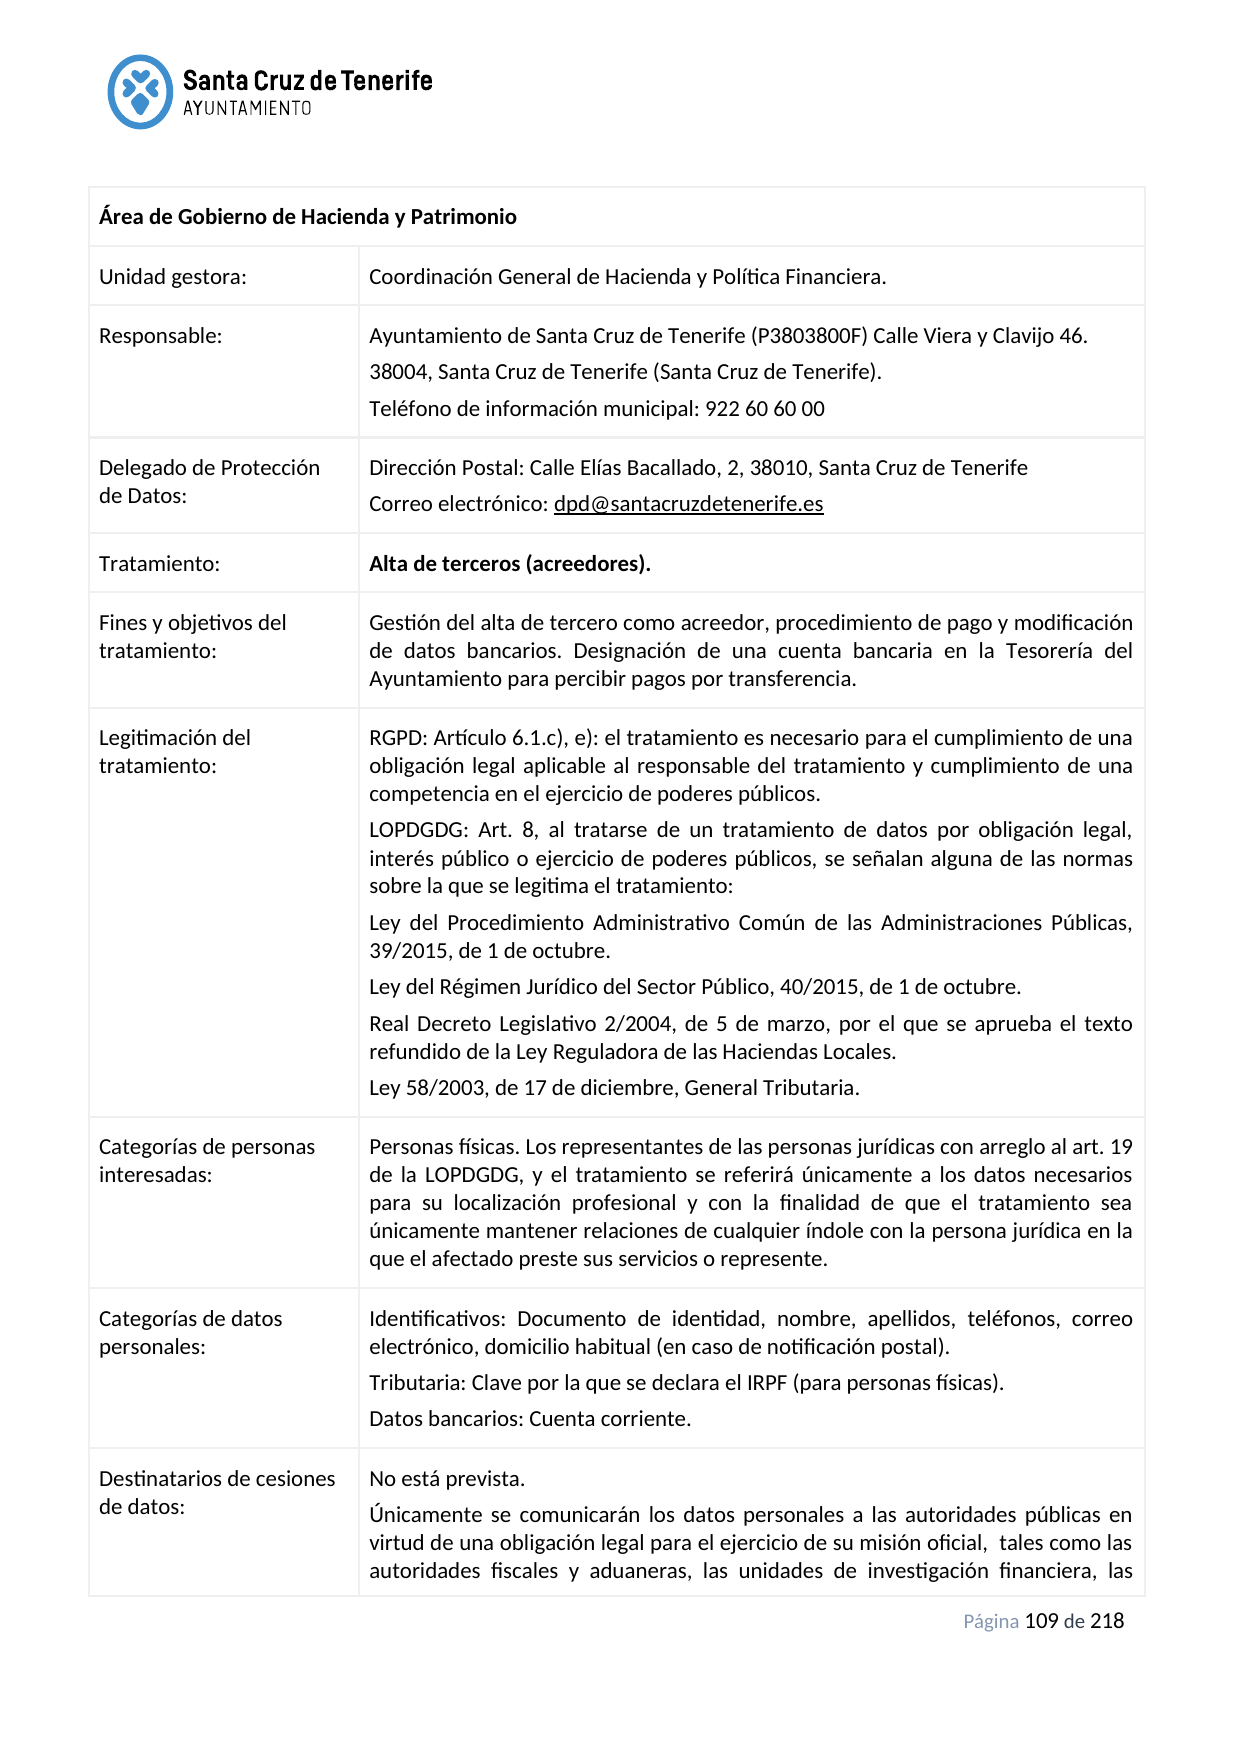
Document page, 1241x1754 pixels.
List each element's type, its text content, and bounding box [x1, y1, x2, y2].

table_cell Alta de terceros (acreedores). [360, 534, 1144, 591]
table_cell No está prevista. Únicamente se comunicarán los datos personales a las autoridades públicas en virtud de una obligación legal para el ejercicio de su misión oficial, tales como las autoridades fiscales y aduaneras, las unidades de investigación financiera, las [360, 1449, 1144, 1594]
table_cell Tratamiento: [90, 534, 358, 591]
table_cell Categorías de personas interesadas: [90, 1118, 358, 1287]
table_cell Identificativos: Documento de identidad, nombre, apellidos, teléfonos, correo electrónico, domicilio habitual (en caso de notificación postal). Tributaria: Clave por la que se declara el IRPF (para personas físicas). Datos bancarios: Cuenta corriente. [360, 1289, 1144, 1447]
table_cell Responsable: [90, 306, 358, 436]
table_cell Gestión del alta de tercero como acreedor, procedimiento de pago y modificación de datos bancarios. Designación de una cuenta bancaria en la Tesorería del Ayuntamiento para percibir pagos por transferencia. [360, 593, 1144, 707]
table_cell Fines y objetivos del tratamiento: [90, 593, 358, 707]
table_cell Coordinación General de Hacienda y Política Financiera. [360, 247, 1144, 304]
table_header Área de Gobierno de Hacienda y Patrimonio [90, 188, 1144, 245]
table_cell Delegado de Protección de Datos: [90, 439, 358, 532]
table_cell RGPD: Artículo 6.1.c), e): el tratamiento es necesario para el cumplimiento de una obligación legal aplicable al responsable del tratamiento y cumplimiento de una competencia en el ejercicio de poderes públicos. LOPDGDG: Art. 8, al tratarse de un tratamiento de datos por obligación legal, interés público o ejercicio de poderes públicos, se señalan alguna de las normas sobre la que se legitima el tratamiento: Ley del Procedimiento Administrativo Común de las Administraciones Públicas, 39/2015, de 1 de octubre. Ley del Régimen Jurídico del Sector Público, 40/2015, de 1 de octubre. Real Decreto Legislativo 2/2004, de 5 de marzo, por el que se aprueba el texto refundido de la Ley Reguladora de las Haciendas Locales. Ley 58/2003, de 17 de diciembre, General Tributaria. [360, 709, 1144, 1116]
table_cell Unidad gestora: [90, 247, 358, 304]
table_cell Personas físicas. Los representantes de las personas jurídicas con arreglo al art. 19 de la LOPDGDG, y el tratamiento se referirá únicamente a los datos necesarios para su localización profesional y con la finalidad de que el tratamiento sea únicamente mantener relaciones de cualquier índole con la persona jurídica en la que el afectado preste sus servicios o represente. [360, 1118, 1144, 1287]
table_cell Categorías de datos personales: [90, 1289, 358, 1447]
table_cell Dirección Postal: Calle Elías Bacallado, 2, 38010, Santa Cruz de Tenerife Correo electrónico: dpd@santacruzdetenerife.es [360, 439, 1144, 532]
table_cell Destinatarios de cesiones de datos: [90, 1449, 358, 1594]
table_cell Ayuntamiento de Santa Cruz de Tenerife (P3803800F) Calle Viera y Clavijo 46. 38004, Santa Cruz de Tenerife (Santa Cruz de Tenerife). Teléfono de información municipal: 922 60 60 00 [360, 306, 1144, 436]
table_cell Legitimación del tratamiento: [90, 709, 358, 1116]
